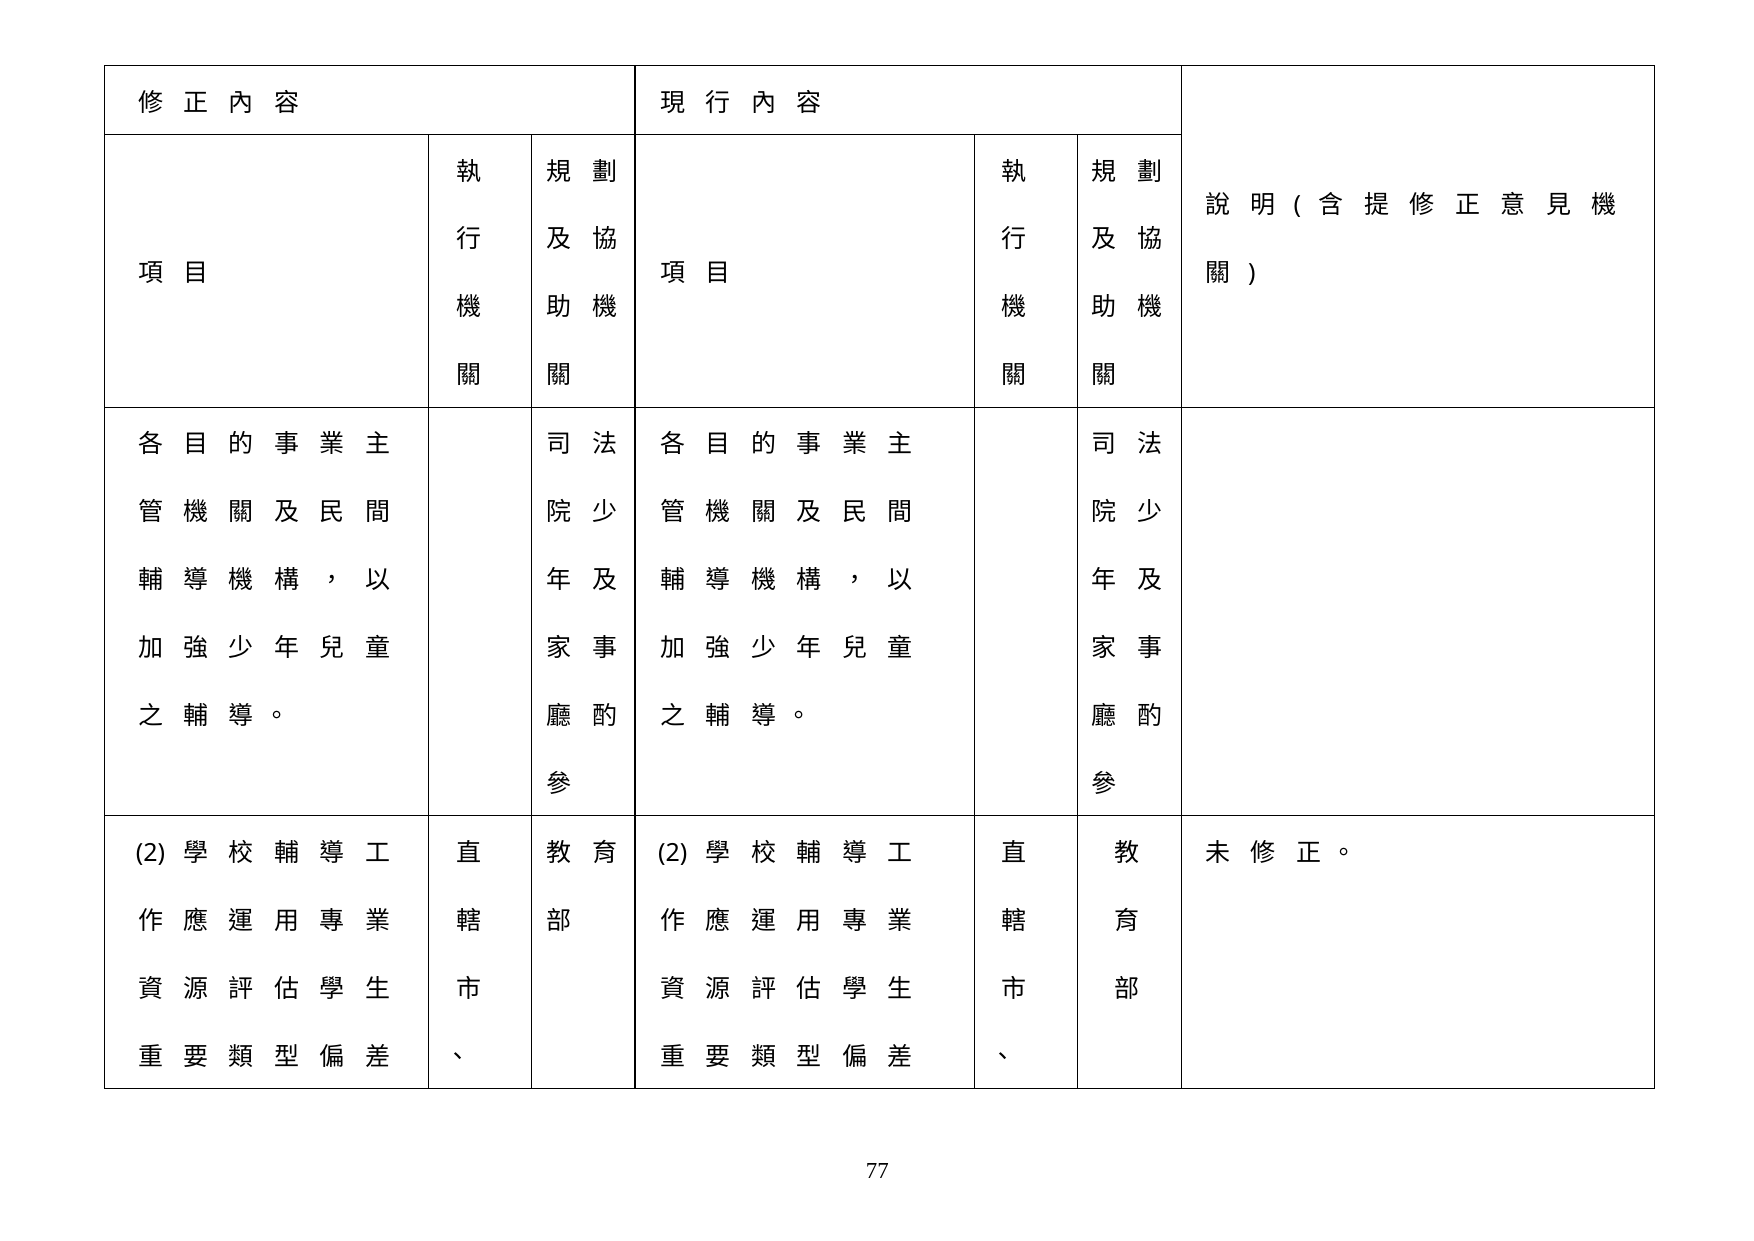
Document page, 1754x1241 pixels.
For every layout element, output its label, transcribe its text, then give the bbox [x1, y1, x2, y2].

table_cell [429, 408, 531, 815]
table_cell [1182, 408, 1654, 815]
table_cell (2)學校輔導工作應運用專業資源評估學生重要類型偏差 [105, 816, 428, 1088]
table_cell (2)學校輔導工作應運用專業資源評估學生重要類型偏差 [636, 816, 974, 1088]
table_cell 教育部 [532, 816, 634, 1088]
table_cell 規劃及協助機關 [1078, 135, 1181, 407]
table_cell 直轄市、 [429, 816, 531, 1088]
table_cell 執行機關 [975, 135, 1077, 407]
table_header 說明(含提修正意見機關) [1182, 66, 1654, 407]
table_cell 司法院少年及家事廳酌參 [1078, 408, 1181, 815]
table_cell 規劃及協助機關 [532, 135, 634, 407]
table_cell 直轄市、 [975, 816, 1077, 1088]
table_cell 司法院少年及家事廳酌參 [532, 408, 634, 815]
table_cell 各目的事業主管機關及民間輔導機構，以加強少年兒童之輔導。 [636, 408, 974, 815]
table_cell [975, 408, 1077, 815]
table_cell 教育部 [1078, 816, 1181, 1088]
table_cell 執行機關 [429, 135, 531, 407]
table_cell 項目 [105, 135, 428, 407]
table_cell 未修正。 [1182, 816, 1654, 1088]
table_cell 各目的事業主管機關及民間輔導機構，以加強少年兒童之輔導。 [105, 408, 428, 815]
table_cell 項目 [636, 135, 974, 407]
table_header 修正內容 [105, 66, 634, 134]
table_header 現行內容 [636, 66, 1181, 134]
